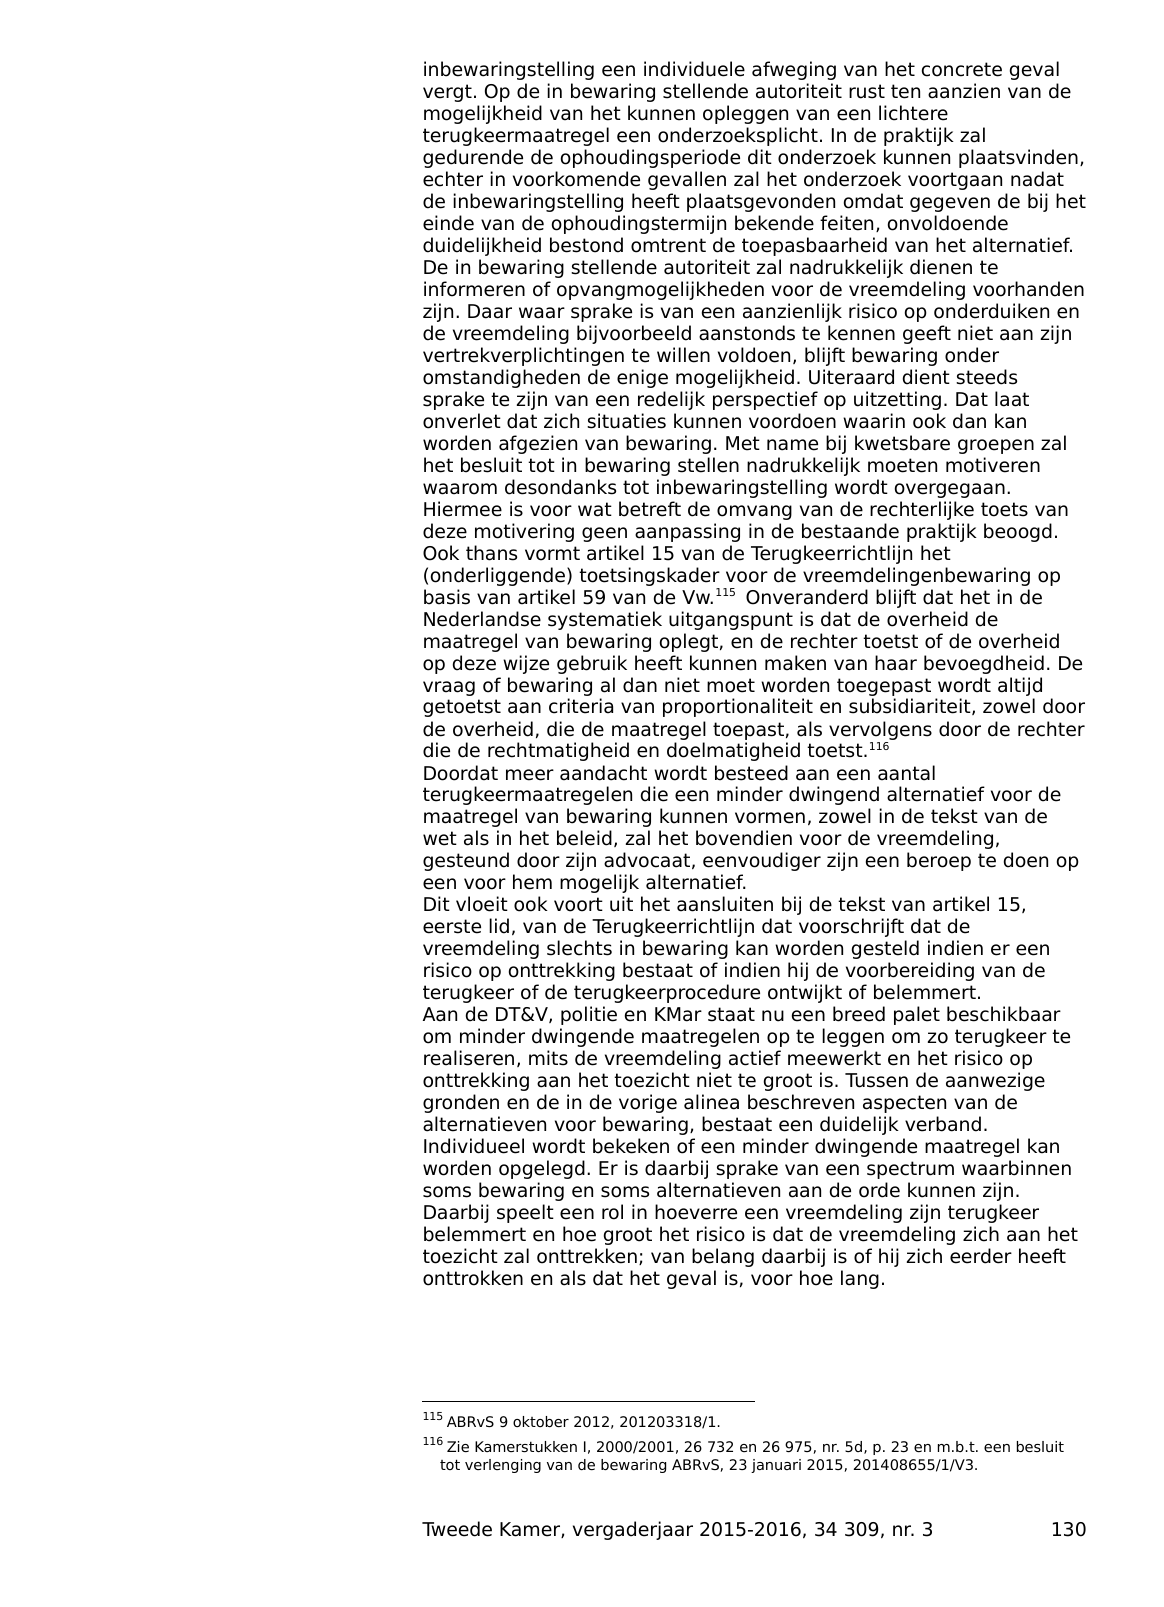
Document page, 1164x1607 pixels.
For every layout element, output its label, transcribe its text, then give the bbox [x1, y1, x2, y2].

text Doordat meer aandacht wordt besteed aan een aantal terugkeermaatregelen die een minder dwingend alternatief voor de maatregel van bewaring kunnen vormen, zowel in de tekst van de wet als in het beleid, zal het bovendien voor de vreemdeling, gesteund door zijn advocaat, eenvoudiger zijn een beroep te doen op een voor hem mogelijk alternatief. [422, 762, 1087, 894]
text Zie Kamerstukken I, 2000/2001, 26 732 en 26 975, nr. 5d, p. 23 en m.b.t. een besluit tot verlenging van de bewaring ABRvS, 23 januari 2015, 201408655/1/V3. [422, 1435, 1087, 1474]
text Dit vloeit ook voort uit het aansluiten bij de tekst van artikel 15, eerste lid, van de Terugkeerrichtlijn dat voorschrijft dat de vreemdeling slechts in bewaring kan worden gesteld indien er een risico op onttrekking bestaat of indien hij de voorbereiding van de terugkeer of de terugkeerprocedure ontwijkt of belemmert. [422, 894, 1087, 1004]
text Aan de DT&V, politie en KMar staat nu een breed palet beschikbaar om minder dwingende maatregelen op te leggen om zo terugkeer te realiseren, mits de vreemdeling actief meewerkt en het risico op onttrekking aan het toezicht niet te groot is. Tussen de aanwezige gronden en de in de vorige alinea beschreven aspecten van de alternatieven voor bewaring, bestaat een duidelijk verband. Individueel wordt bekeken of een minder dwingende maatregel kan worden opgelegd. Er is daarbij sprake van een spectrum waarbinnen soms bewaring en soms alternatieven aan de orde kunnen zijn. Daarbij speelt een rol in hoeverre een vreemdeling zijn terugkeer belemmert en hoe groot het risico is dat de vreemdeling zich aan het toezicht zal onttrekken; van belang daarbij is of hij zich eerder heeft onttrokken en als dat het geval is, voor hoe lang. [422, 1004, 1087, 1290]
text inbewaringstelling een individuele afweging van het concrete geval vergt. Op de in bewaring stellende autoriteit rust ten aanzien van de mogelijkheid van het kunnen opleggen van een lichtere terugkeermaatregel een onderzoeksplicht. In de praktijk zal gedurende de ophoudingsperiode dit onderzoek kunnen plaatsvinden, echter in voorkomende gevallen zal het onderzoek voortgaan nadat de inbewaringstelling heeft plaatsgevonden omdat gegeven de bij het einde van de ophoudingstermijn bekende feiten, onvoldoende duidelijkheid bestond omtrent de toepasbaarheid van het alternatief. De in bewaring stellende autoriteit zal nadrukkelijk dienen te informeren of opvangmogelijkheden voor de vreemdeling voorhanden zijn. Daar waar sprake is van een aanzienlijk risico op onderduiken en de vreemdeling bijvoorbeeld aanstonds te kennen geeft niet aan zijn vertrekverplichtingen te willen voldoen, blijft bewaring onder omstandigheden de enige mogelijkheid. Uiteraard dient steeds sprake te zijn van een redelijk perspectief op uitzetting. Dat laat onverlet dat zich situaties kunnen voordoen waarin ook dan kan worden afgezien van bewaring. Met name bij kwetsbare groepen zal het besluit tot in bewaring stellen nadrukkelijk moeten motiveren waarom desondanks tot inbewaringstelling wordt overgegaan. Hiermee is voor wat betreft de omvang van de rechterlijke toets van deze motivering geen aanpassing in de bestaande praktijk beoogd. Ook thans vormt artikel 15 van de Terugkeerrichtlijn het (onderliggende) toetsingskader voor de vreemdelingenbewaring op basis van artikel 59 van de Vw. Onveranderd blijft dat het in de Nederlandse systematiek uitgangspunt is dat de overheid de maatregel van bewaring oplegt, en de rechter toetst of de overheid op deze wijze gebruik heeft kunnen maken van haar bevoegdheid. De vraag of bewaring al dan niet moet worden toegepast wordt altijd getoetst aan criteria van proportionaliteit en subsidiariteit, zowel door de overheid, die de maatregel toepast, als vervolgens door de rechter die de rechtmatigheid en doelmatigheid toetst. [422, 59, 1087, 762]
text ABRvS 9 oktober 2012, 201203318/1. [422, 1410, 1087, 1432]
